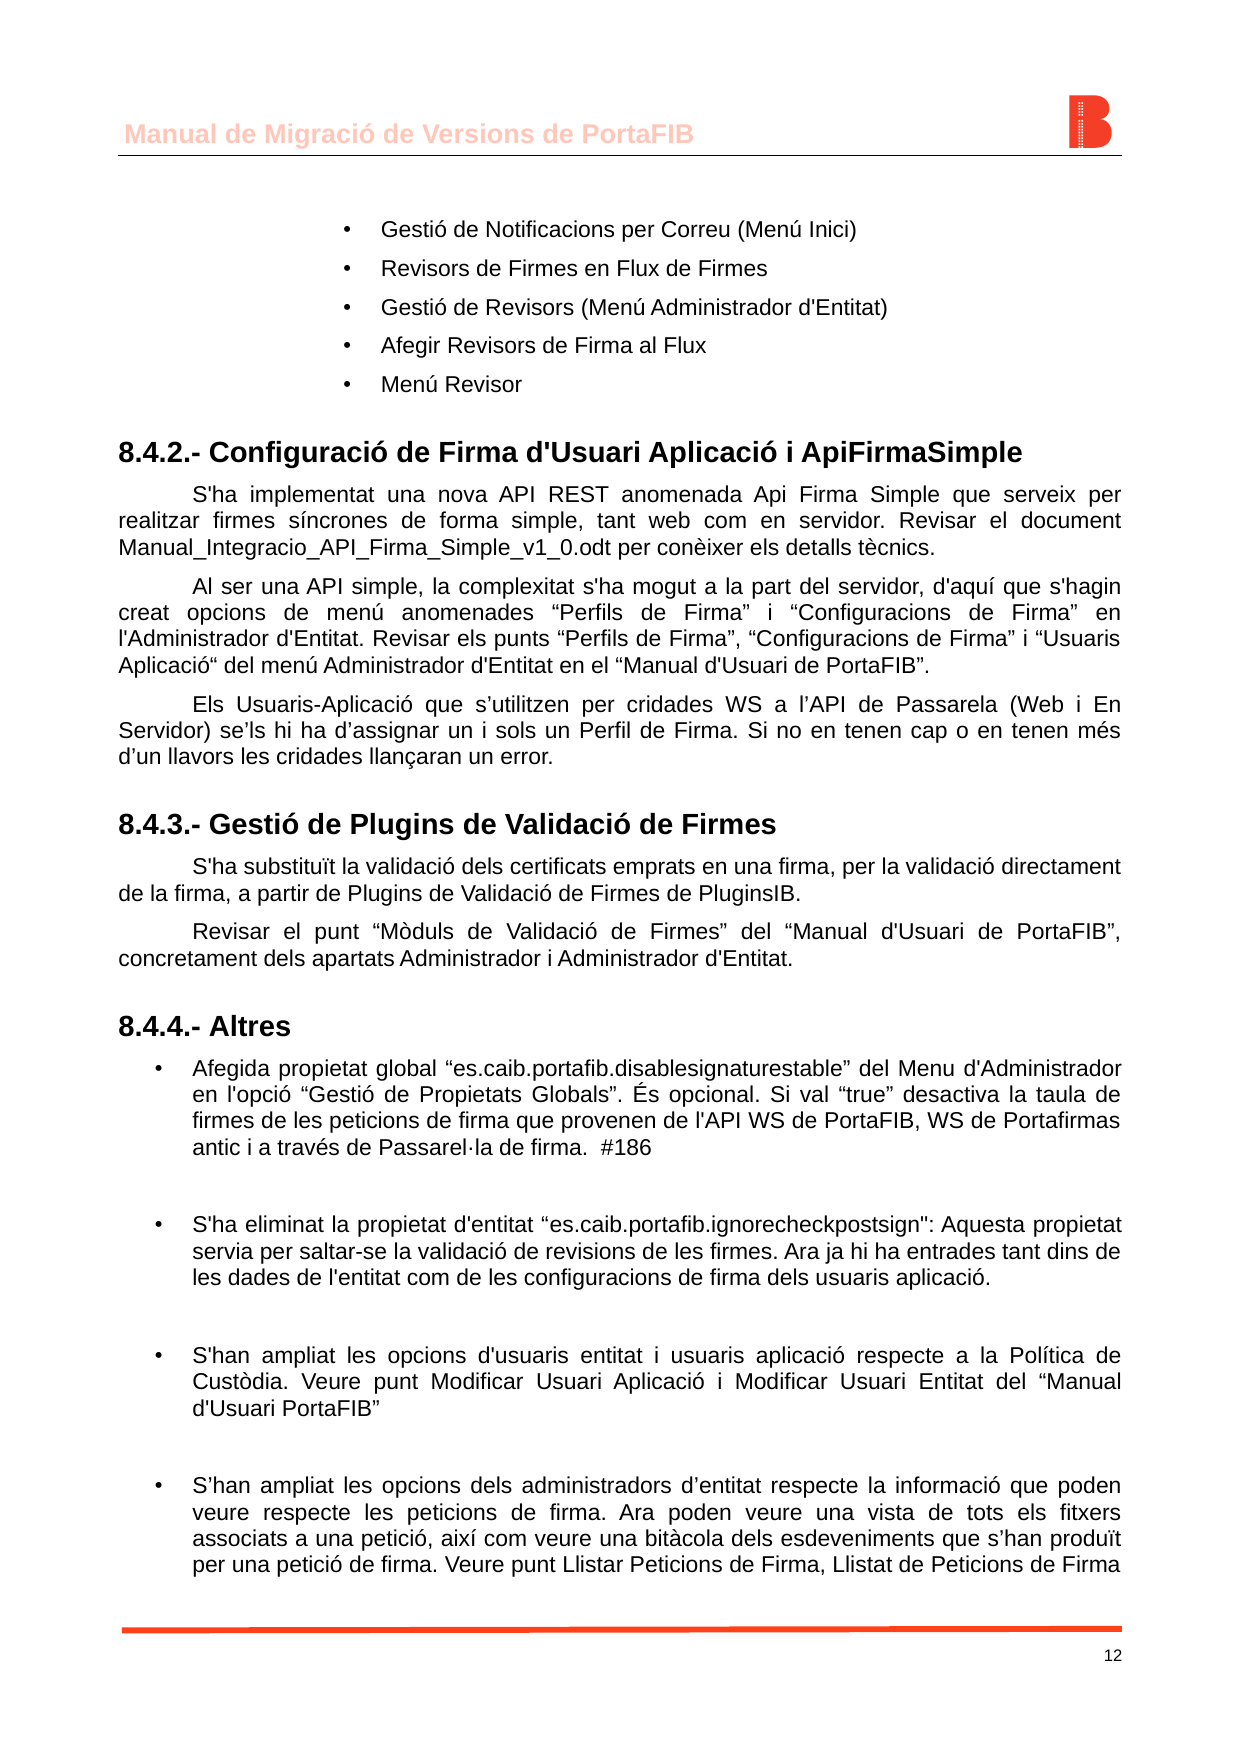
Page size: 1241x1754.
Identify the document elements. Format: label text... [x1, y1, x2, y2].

list Gestió de Notificacions per Correu (Menú Inici) [343, 216, 1122, 242]
subtitle Configuració de Firma d'Usuari Aplicació i ApiFirmaSimple [118, 435, 1122, 468]
list Gestió de Revisors (Menú Administrador d'Entitat) [343, 293, 1122, 320]
list Afegir Revisors de Firma al Flux [343, 332, 1122, 359]
list S’han ampliat les opcions dels administradors d’entitat respecte la informació que poden veure respecte les peticions de firma. Ara poden veure una vista de tots els fitxers associats a una petició, així com veure una bitàcola dels esdeveniments que s’han produït per una petició de firma. Veure punt Llistar Peticions de Firma, Llistat de Peticions de Firma [154, 1472, 1122, 1578]
text Al ser una API simple, la complexitat s'ha mogut a la part del servidor, d'aquí que s'hagin creat opcions de menú anomenades “Perfils de Firma” i “Configuracions de Firma” en l'Administrador d'Entitat. Revisar els punts “Perfils de Firma”, “Configuracions de Firma” i “Usuaris Aplicació“ del menú Administrador d'Entitat en el “Manual d'Usuari de PortaFIB”. [118, 573, 1122, 678]
list S'ha eliminat la propietat d'entitat “es.caib.portafib.ignorecheckpostsign": Aquesta propietat servia per saltar-se la validació de revisions de les firmes. Ara ja hi ha entrades tant dins de les dades de l'entitat com de les configuracions de firma dels usuaris aplicació. [154, 1211, 1122, 1290]
list S'han ampliat les opcions d'usuaris entitat i usuaris aplicació respecte a la Política de Custòdia. Veure punt Modificar Usuari Aplicació i Modificar Usuari Entitat del “Manual d'Usuari PortaFIB” [154, 1342, 1122, 1421]
list Menú Revisor [343, 371, 1122, 397]
list Revisors de Firmes en Flux de Firmes [343, 254, 1122, 281]
subtitle Altres [118, 1008, 1122, 1042]
list Afegida propietat global “es.caib.portafib.disablesignaturestable” del Menu d'Administrador en l'opció “Gestió de Propietats Globals”. És opcional. Si val “true” desactiva la taula de firmes de les peticions de firma que provenen de l'API WS de PortaFIB, WS de Portafirmas antic i a través de Passarel·la de firma. #186 [154, 1054, 1122, 1160]
text Els Usuaris-Aplicació que s’utilitzen per cridades WS a l’API de Passarela (Web i En Servidor) se’ls hi ha d’assignar un i sols un Perfil de Firma. Si no en tenen cap o en tenen més d’un llavors les cridades llançaran un error. [118, 691, 1122, 769]
text Revisar el punt “Mòduls de Validació de Firmes” del “Manual d'Usuari de PortaFIB”, concretament dels apartats Administrador i Administrador d'Entitat. [118, 918, 1122, 971]
picture [1063, 94, 1117, 150]
text S'ha substituït la validació dels certificats emprats en una firma, per la validació directament de la firma, a partir de Plugins de Validació de Firmes de PluginsIB. [118, 853, 1122, 906]
subtitle Gestió de Plugins de Validació de Firmes [118, 807, 1122, 841]
text S'ha implementat una nova API REST anomenada Api Firma Simple que serveix per realitzar firmes síncrones de forma simple, tant web com en servidor. Revisar el document Manual_Integracio_API_Firma_Simple_v1_0.odt per conèixer els detalls tècnics. [118, 481, 1122, 560]
